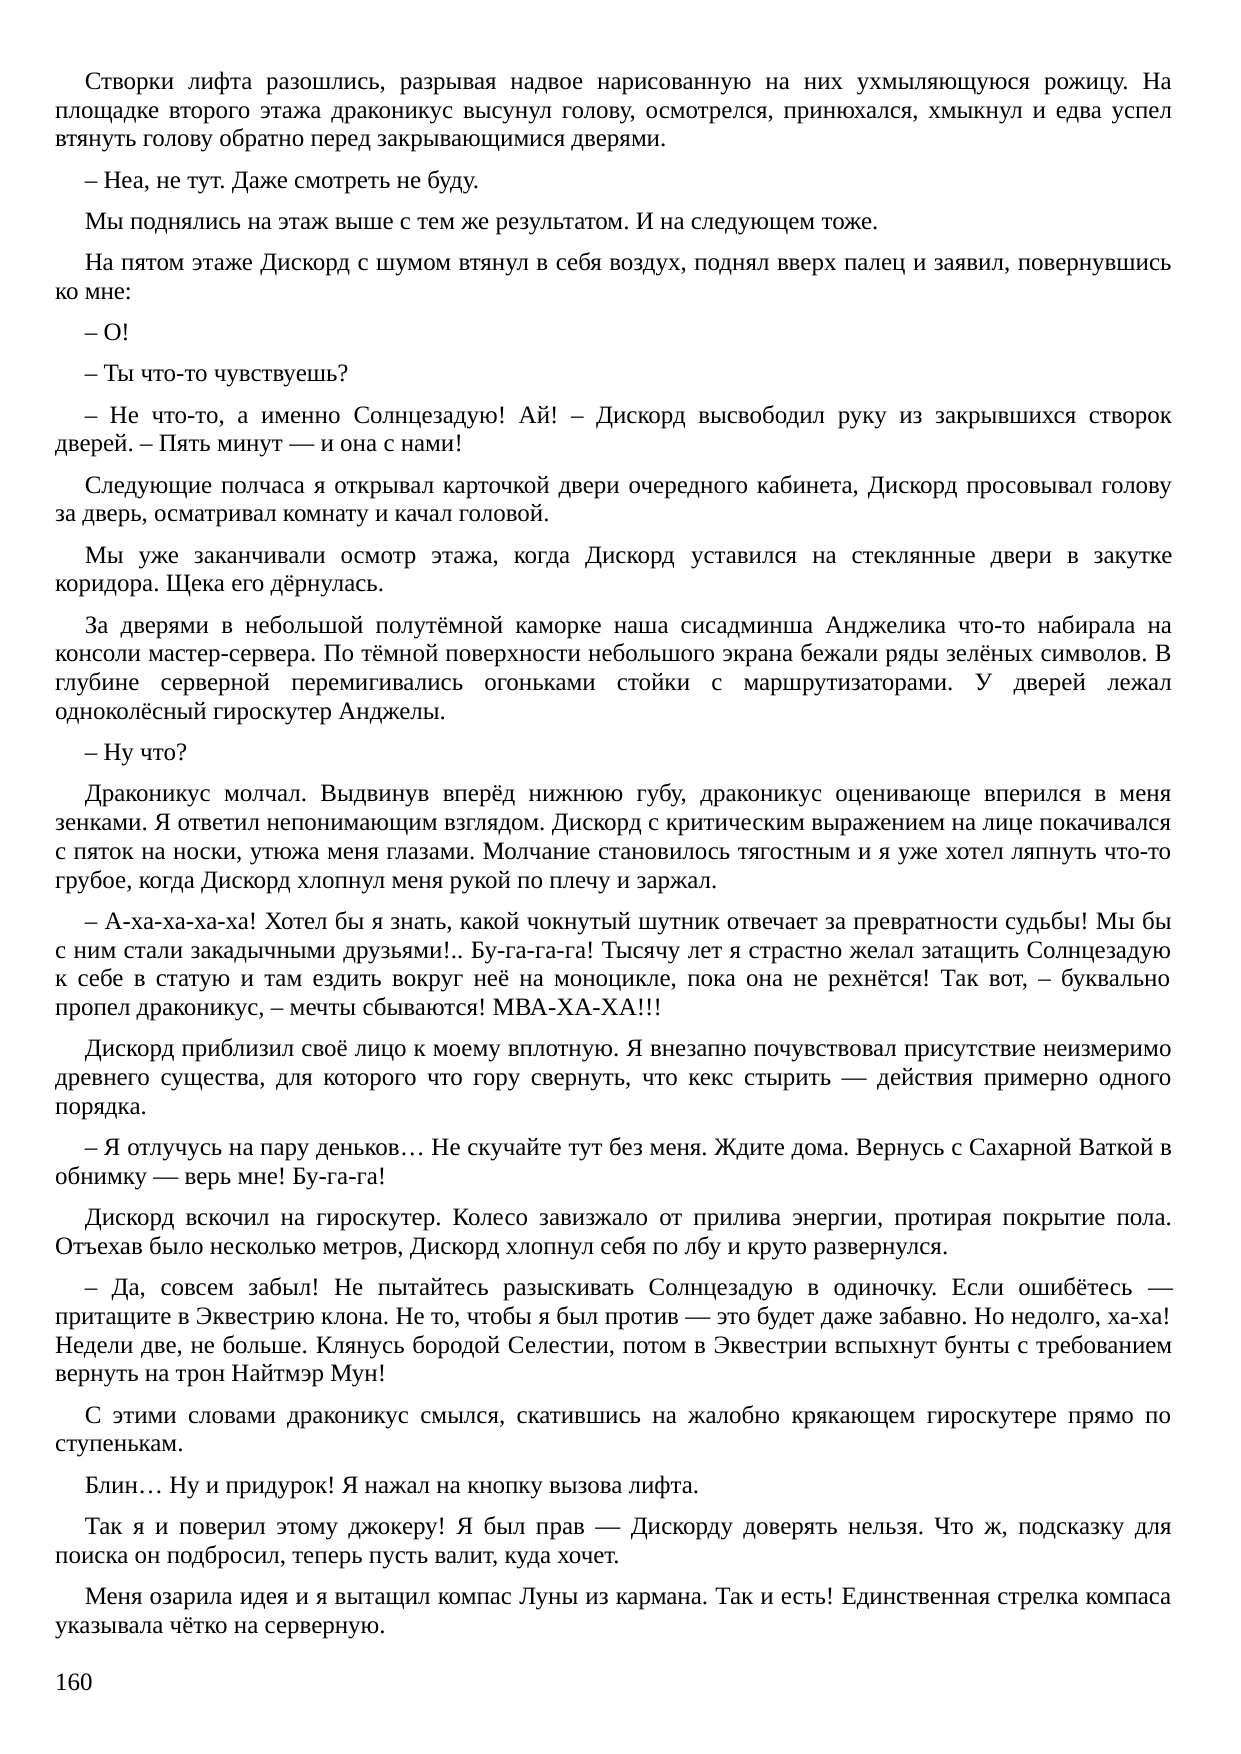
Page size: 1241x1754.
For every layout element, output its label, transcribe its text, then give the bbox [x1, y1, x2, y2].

text С этими словами драконикус смылся, скатившись на жалобно крякающем гироскутере прямо по ступенькам. [55, 1400, 1173, 1457]
text Меня озарила идея и я вытащил компас Луны из кармана. Так и есть! Единственная стрелка компаса указывала чётко на серверную. [55, 1581, 1173, 1638]
text – Я отлучусь на пару деньков… Не скучайте тут без меня. Ждите дома. Вернусь с Сахарной Ваткой в обнимку — верь мне! Бу-га-га! [55, 1132, 1173, 1190]
text Створки лифта разошлись, разрывая надвое нарисованную на них ухмыляющуюся рожицу. На площадке второго этажа драконикус высунул голову, осмотрелся, принюхался, хмыкнул и едва успел втянуть голову обратно перед закрывающимися дверями. [55, 66, 1173, 152]
text На пятом этаже Дискорд с шумом втянул в себя воздух, поднял вверх палец и заявил, повернувшись ко мне: [55, 247, 1173, 305]
text Драконикус молчал. Выдвинув вперёд нижнюю губу, драконикус оценивающе вперился в меня зенками. Я ответил непонимающим взглядом. Дискорд с критическим выражением на лице покачивался с пяток на носки, утюжа меня глазами. Молчание становилось тягостным и я уже хотел ляпнуть что-то грубое, когда Дискорд хлопнул меня рукой по плечу и заржал. [55, 778, 1173, 893]
text – Неа, не тут. Даже смотреть не буду. [55, 165, 1173, 193]
text Дискорд приблизил своё лицо к моему вплотную. Я внезапно почувствовал присутствие неизмеримо древнего существа, для которого что гору свернуть, что кекс стырить — действия примерно одного порядка. [55, 1033, 1173, 1120]
text – О! [55, 317, 1173, 346]
text Мы уже заканчивали осмотр этажа, когда Дискорд уставился на стеклянные двери в закутке коридора. Щека его дёрнулась. [55, 540, 1173, 597]
text За дверями в небольшой полутёмной каморке наша сисадминша Анджелика что-то набирала на консоли мастер-сервера. По тёмной поверхности небольшого экрана бежали ряды зелёных символов. В глубине серверной перемигивались огоньками стойки с маршрутизаторами. У дверей лежал одноколёсный гироскутер Анджелы. [55, 610, 1173, 725]
text – А-ха-ха-ха-ха! Хотел бы я знать, какой чокнутый шутник отвечает за превратности судьбы! Мы бы с ним стали закадычными друзьями!.. Бу-га-га-га! Тысячу лет я страстно желал затащить Солнцезадую к себе в статую и там ездить вокруг неё на моноцикле, пока она не рехнётся! Так вот, – буквально пропел драконикус, – мечты сбываются! МВА-ХА-ХА!!! [55, 906, 1173, 1021]
text Следующие полчаса я открывал карточкой двери очередного кабинета, Дискорд просовывал голову за дверь, осматривал комнату и качал головой. [55, 470, 1173, 527]
text – Не что-то, а именно Солнцезадую! Ай! – Дискорд высвободил руку из закрывшихся створок дверей. – Пять минут — и она с нами! [55, 400, 1173, 457]
text Блин… Ну и придурок! Я нажал на кнопку вызова лифта. [55, 1470, 1173, 1498]
text Дискорд вскочил на гироскутер. Колесо завизжало от прилива энергии, протирая покрытие пола. Отъехав было несколько метров, Дискорд хлопнул себя по лбу и круто развернулся. [55, 1202, 1173, 1260]
text Мы поднялись на этаж выше с тем же результатом. И на следующем тоже. [55, 206, 1173, 235]
text – Ты что-то чувствуешь? [55, 358, 1173, 387]
text – Ну что? [55, 737, 1173, 766]
text Так я и поверил этому джокеру! Я был прав — Дискорду доверять нельзя. Что ж, подсказку для поиска он подбросил, теперь пусть валит, куда хочет. [55, 1511, 1173, 1568]
text – Да, совсем забыл! Не пытайтесь разыскивать Солнцезадую в одиночку. Если ошибётесь — притащите в Эквестрию клона. Не то, чтобы я был против — это будет даже забавно. Но недолго, ха-ха! Недели две, не больше. Клянусь бородой Селестии, потом в Эквестрии вспыхнут бунты с требованием вернуть на трон Найтмэр Мун! [55, 1272, 1173, 1387]
